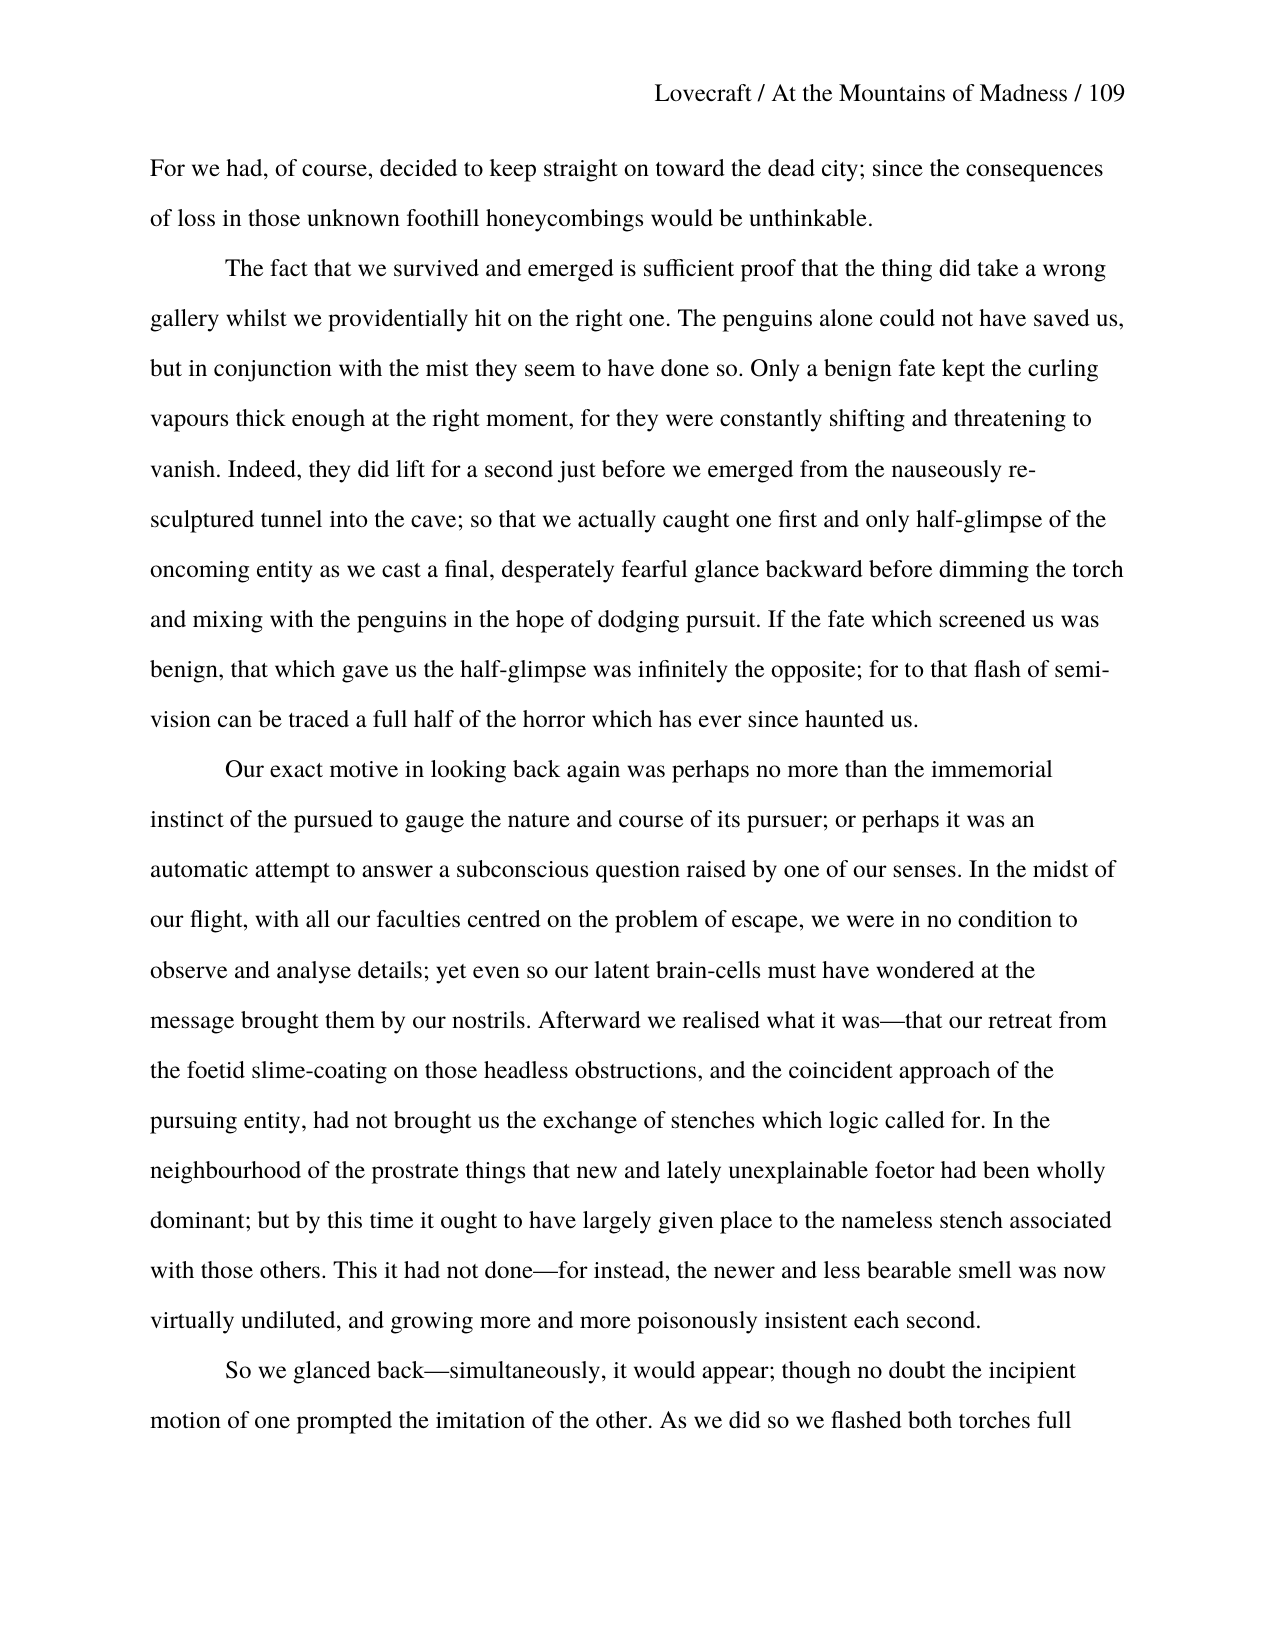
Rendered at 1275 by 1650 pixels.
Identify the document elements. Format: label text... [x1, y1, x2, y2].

text Our exact motive in looking back again was perhaps no more than the immemorial instinct of the pursued to gauge the nature and course of its pursuer; or perhaps it was an automatic attempt to answer a subconscious question raised by one of our senses. In the midst of our flight, with all our faculties centred on the problem of escape, we were in no condition to observe and analyse details; yet even so our latent brain-cells must have wondered at the message brought them by our nostrils. Afterward we realised what it was—that our retreat from the foetid slime-coating on those headless obstructions, and the coincident approach of the pursuing entity, had not brought us the exchange of stenches which logic called for. In the neighbourhood of the prostrate things that new and lately unexplainable foetor had been wholly dominant; but by this time it ought to have largely given place to the nameless stench associated with those others. This it had not done—for instead, the newer and less bearable smell was now virtually undiluted, and growing more and more poisonously insistent each second. [150, 751, 1125, 1336]
text For we had, of course, decided to keep straight on toward the dead city; since the consequences of loss in those unknown foothill honeycombings would be unthinkable. [150, 150, 1125, 233]
text The fact that we survived and emerged is sufficient proof that the thing did take a wrong gallery whilst we providentially hit on the right one. The penguins alone could not have saved us, but in conjunction with the mist they seem to have done so. Only a benign fate kept the curling vapours thick enough at the right moment, for they were constantly shifting and threatening to vanish. Indeed, they did lift for a second just before we emerged from the nauseously re-sculptured tunnel into the cave; so that we actually caught one first and only half-glimpse of the oncoming entity as we cast a final, desperately fearful glance backward before dimming the torch and mixing with the penguins in the hope of dodging pursuit. If the fate which screened us was benign, that which gave us the half-glimpse was infinitely the opposite; for to that flash of semi-vision can be traced a full half of the horror which has ever since haunted us. [150, 250, 1125, 734]
text So we glanced back—simultaneously, it would appear; though no doubt the incipient motion of one prompted the imitation of the other. As we did so we flashed both torches full [150, 1352, 1125, 1436]
